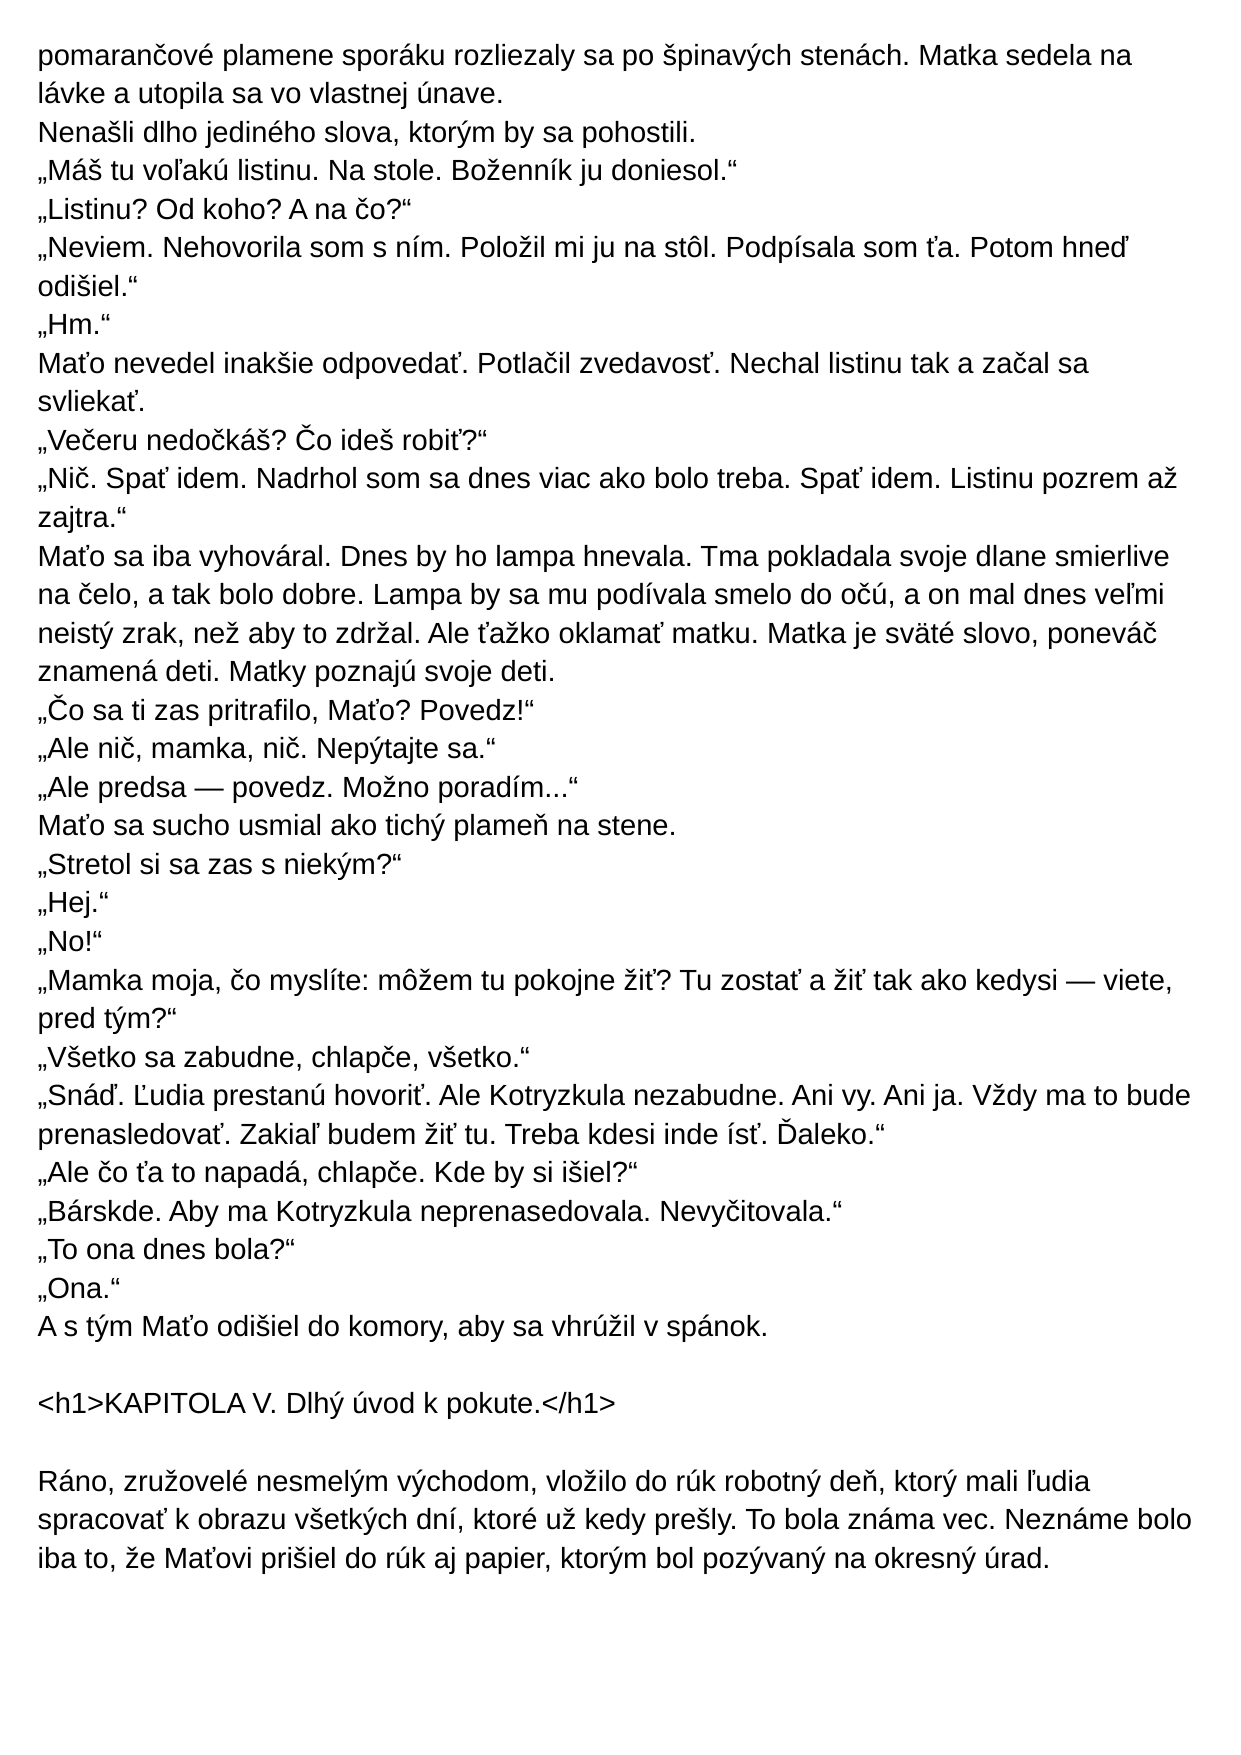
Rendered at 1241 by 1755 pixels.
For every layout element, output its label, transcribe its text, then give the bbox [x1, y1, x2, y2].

text „Neviem. Nehovorila som s ním. Položil mi ju na stôl. Podpísala som ťa. Potom hneď odišiel.“ [37, 230, 1203, 302]
text „To ona dnes bola?“ [37, 1232, 1203, 1266]
text A s tým Maťo odišiel do komory, aby sa vhrúžil v spánok. [37, 1309, 1203, 1343]
text „Ale predsa — povedz. Možno poradím...“ [37, 770, 1203, 803]
text „Snáď. Ľudia prestanú hovoriť. Ale Kotryzkula nezabudne. Ani vy. Ani ja. Vždy ma to bude prenasledovať. Zakiaľ budem žiť tu. Treba kdesi inde ísť. Ďaleko.“ [37, 1078, 1203, 1150]
text Maťo sa iba vyhováral. Dnes by ho lampa hnevala. Tma pokladala svoje dlane smierlive na čelo, a tak bolo dobre. Lampa by sa mu podívala smelo do očú, a on mal dnes veľmi neistý zrak, než aby to zdržal. Ale ťažko oklamať matku. Matka je sväté slovo, poneváč znamená deti. Matky poznajú svoje deti. [37, 538, 1203, 688]
text Maťo sa sucho usmial ako tichý plameň na stene. [37, 808, 1203, 842]
text „Hm.“ [37, 307, 1203, 341]
text Ráno, zružovelé nesmelým východom, vložilo do rúk robotný deň, ktorý mali ľudia spracovať k obrazu všetkých dní, ktoré už kedy prešly. To bola známa vec. Neznáme bolo iba to, že Maťovi prišiel do rúk aj papier, ktorým bol pozývaný na okresný úrad. [37, 1463, 1203, 1574]
text „Večeru nedočkáš? Čo ideš robiť?“ [37, 423, 1203, 456]
text „Máš tu voľakú listinu. Na stole. Boženník ju doniesol.“ [37, 153, 1203, 187]
text Maťo nevedel inakšie odpovedať. Potlačil zvedavosť. Nechal listinu tak a začal sa svliekať. [37, 346, 1203, 418]
text „Všetko sa zabudne, chlapče, všetko.“ [37, 1039, 1203, 1073]
text „Hej.“ [37, 885, 1203, 919]
text „Bárskde. Aby ma Kotryzkula neprenasedovala. Nevyčitovala.“ [37, 1194, 1203, 1227]
text „Ona.“ [37, 1271, 1203, 1304]
text „Stretol si sa zas s niekým?“ [37, 847, 1203, 880]
text <h1>KAPITOLA V. Dlhý úvod k pokute.</h1> [37, 1386, 1203, 1420]
text pomarančové plamene sporáku rozliezaly sa po špinavých stenách. Matka sedela na lávke a utopila sa vo vlastnej únave. [37, 37, 1203, 109]
text „Listinu? Od koho? A na čo?“ [37, 192, 1203, 225]
text „Ale nič, mamka, nič. Nepýtajte sa.“ [37, 731, 1203, 765]
text „Nič. Spať idem. Nadrhol som sa dnes viac ako bolo treba. Spať idem. Listinu pozrem až zajtra.“ [37, 461, 1203, 533]
text „Ale čo ťa to napadá, chlapče. Kde by si išiel?“ [37, 1155, 1203, 1189]
text „Mamka moja, čo myslíte: môžem tu pokojne žiť? Tu zostať a žiť tak ako kedysi — viete, pred tým?“ [37, 962, 1203, 1034]
text Nenašli dlho jediného slova, ktorým by sa pohostili. [37, 114, 1203, 148]
text „No!“ [37, 924, 1203, 957]
text „Čo sa ti zas pritrafilo, Maťo? Povedz!“ [37, 693, 1203, 726]
